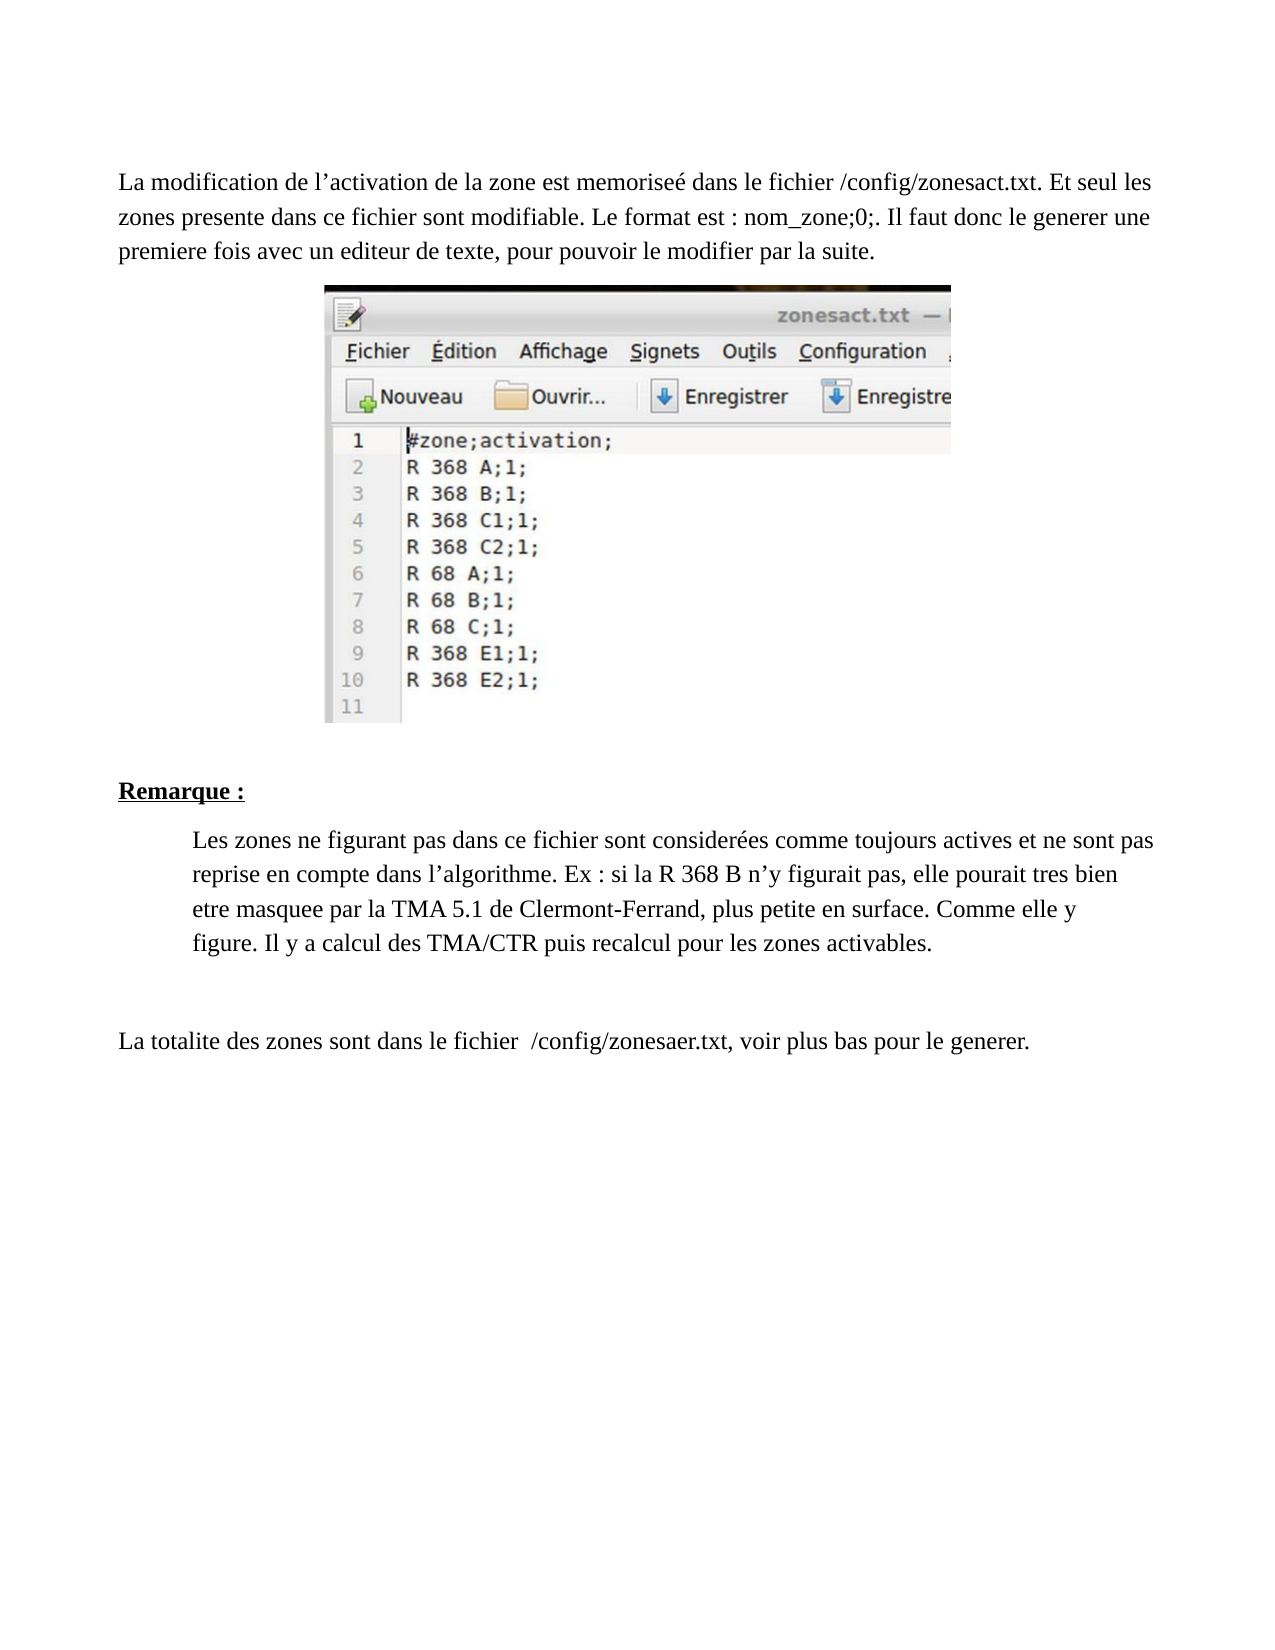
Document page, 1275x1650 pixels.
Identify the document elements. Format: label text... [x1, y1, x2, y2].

picture [324, 285, 951, 723]
text Remarque : [118, 776, 1157, 804]
text La modification de l’activation de la zone est memoriseé dans le fichier /config/zonesact.txt. Et seul les zones presente dans ce fichier sont modifiable. Le format est : nom_zone;0;. Il faut donc le generer une premiere fois avec un editeur de texte, pour pouvoir le modifier par la suite. [118, 167, 1157, 265]
text Les zones ne figurant pas dans ce fichier sont considerées comme toujours actives et ne sont pas reprise en compte dans l’algorithme. Ex : si la R 368 B n’y figurait pas, elle pourait tres bien etre masquee par la TMA 5.1 de Clermont-Ferrand, plus petite en surface. Comme elle y figure. Il y a calcul des TMA/CTR puis recalcul pour les zones activables. [118, 825, 1157, 957]
text La totalite des zones sont dans le fichier /config/zonesaer.txt, voir plus bas pour le generer. [118, 1026, 1157, 1055]
